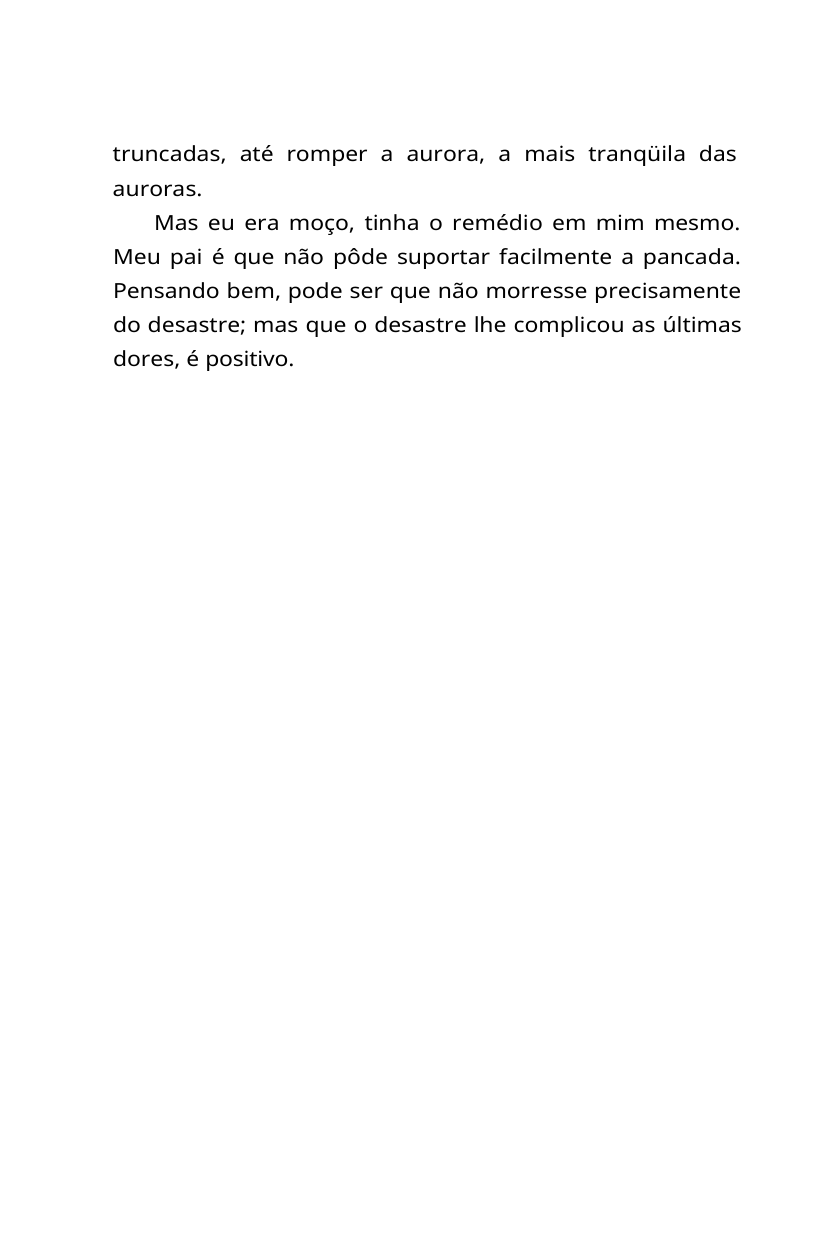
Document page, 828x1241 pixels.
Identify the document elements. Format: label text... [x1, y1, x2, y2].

text truncadas, até romper a aurora, a mais tranqüila das auroras. [112, 139, 738, 202]
text Mas eu era moço, tinha o remédio em mim mesmo. Meu pai é que não pôde suportar facilmente a pancada. Pensando bem, pode ser que não morresse precisamente do desastre; mas que o desastre lhe complicou as últimas dores, é positivo. [113, 208, 742, 372]
